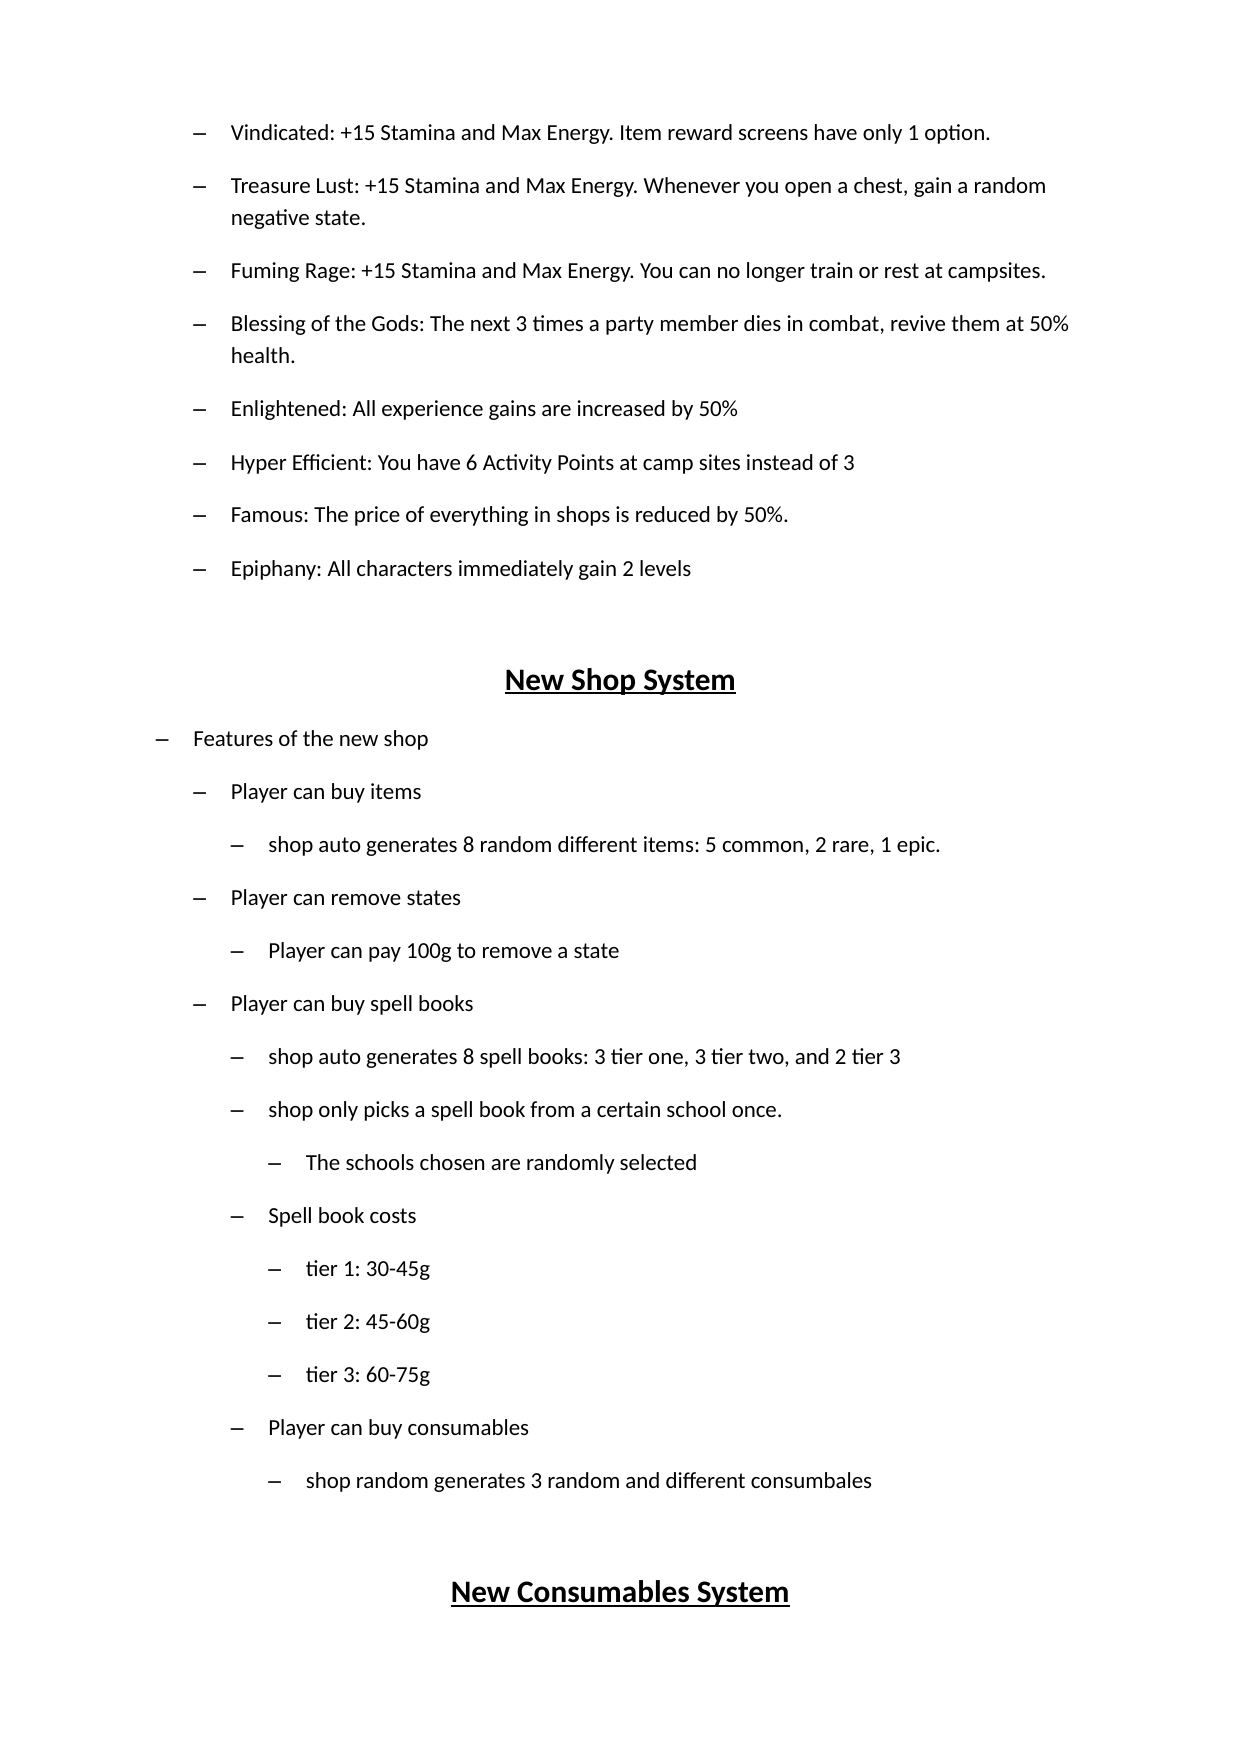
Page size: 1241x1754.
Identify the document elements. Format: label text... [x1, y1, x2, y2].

list Player can buy items [193, 777, 1122, 805]
list Hyper Efficient: You have 6 Activity Points at camp sites instead of 3 [193, 448, 1122, 476]
list The schools chosen are randomly selected [268, 1148, 1122, 1176]
list Treasure Lust: +15 Stamina and Max Energy. Whenever you open a chest, gain a random negative state. [193, 171, 1122, 231]
list Spell book costs [231, 1201, 1122, 1229]
list Enlightened: All experience gains are increased by 50% [193, 394, 1122, 423]
list tier 3: 60-75g [268, 1361, 1122, 1388]
list Vindicated: +15 Stamina and Max Energy. Item reward screens have only 1 option. [193, 118, 1122, 146]
list shop random generates 3 random and different consumbales [268, 1467, 1122, 1494]
list Player can pay 100g to remove a state [231, 936, 1122, 964]
list Famous: The price of everything in shops is reduced by 50%. [193, 501, 1122, 529]
list Features of the new shop [156, 724, 1122, 752]
list Epiphany: All characters immediately gain 2 levels [193, 554, 1122, 582]
list Player can buy consumables [231, 1413, 1122, 1442]
list shop auto generates 8 random different items: 5 common, 2 rare, 1 epic. [231, 830, 1122, 858]
text New Shop System [118, 660, 1122, 698]
text New Consumables System [118, 1573, 1122, 1611]
list shop auto generates 8 spell books: 3 tier one, 3 tier two, and 2 tier 3 [231, 1042, 1122, 1070]
list tier 2: 45-60g [268, 1307, 1122, 1336]
list Player can remove states [193, 883, 1122, 911]
list tier 1: 30-45g [268, 1254, 1122, 1282]
list Fuming Rage: +15 Stamina and Max Energy. You can no longer train or rest at campsites. [193, 256, 1122, 284]
list Player can buy spell books [193, 989, 1122, 1017]
list shop only picks a spell book from a certain school once. [231, 1095, 1122, 1123]
list Blessing of the Gods: The next 3 times a party member dies in combat, revive them at 50% health. [193, 309, 1122, 369]
